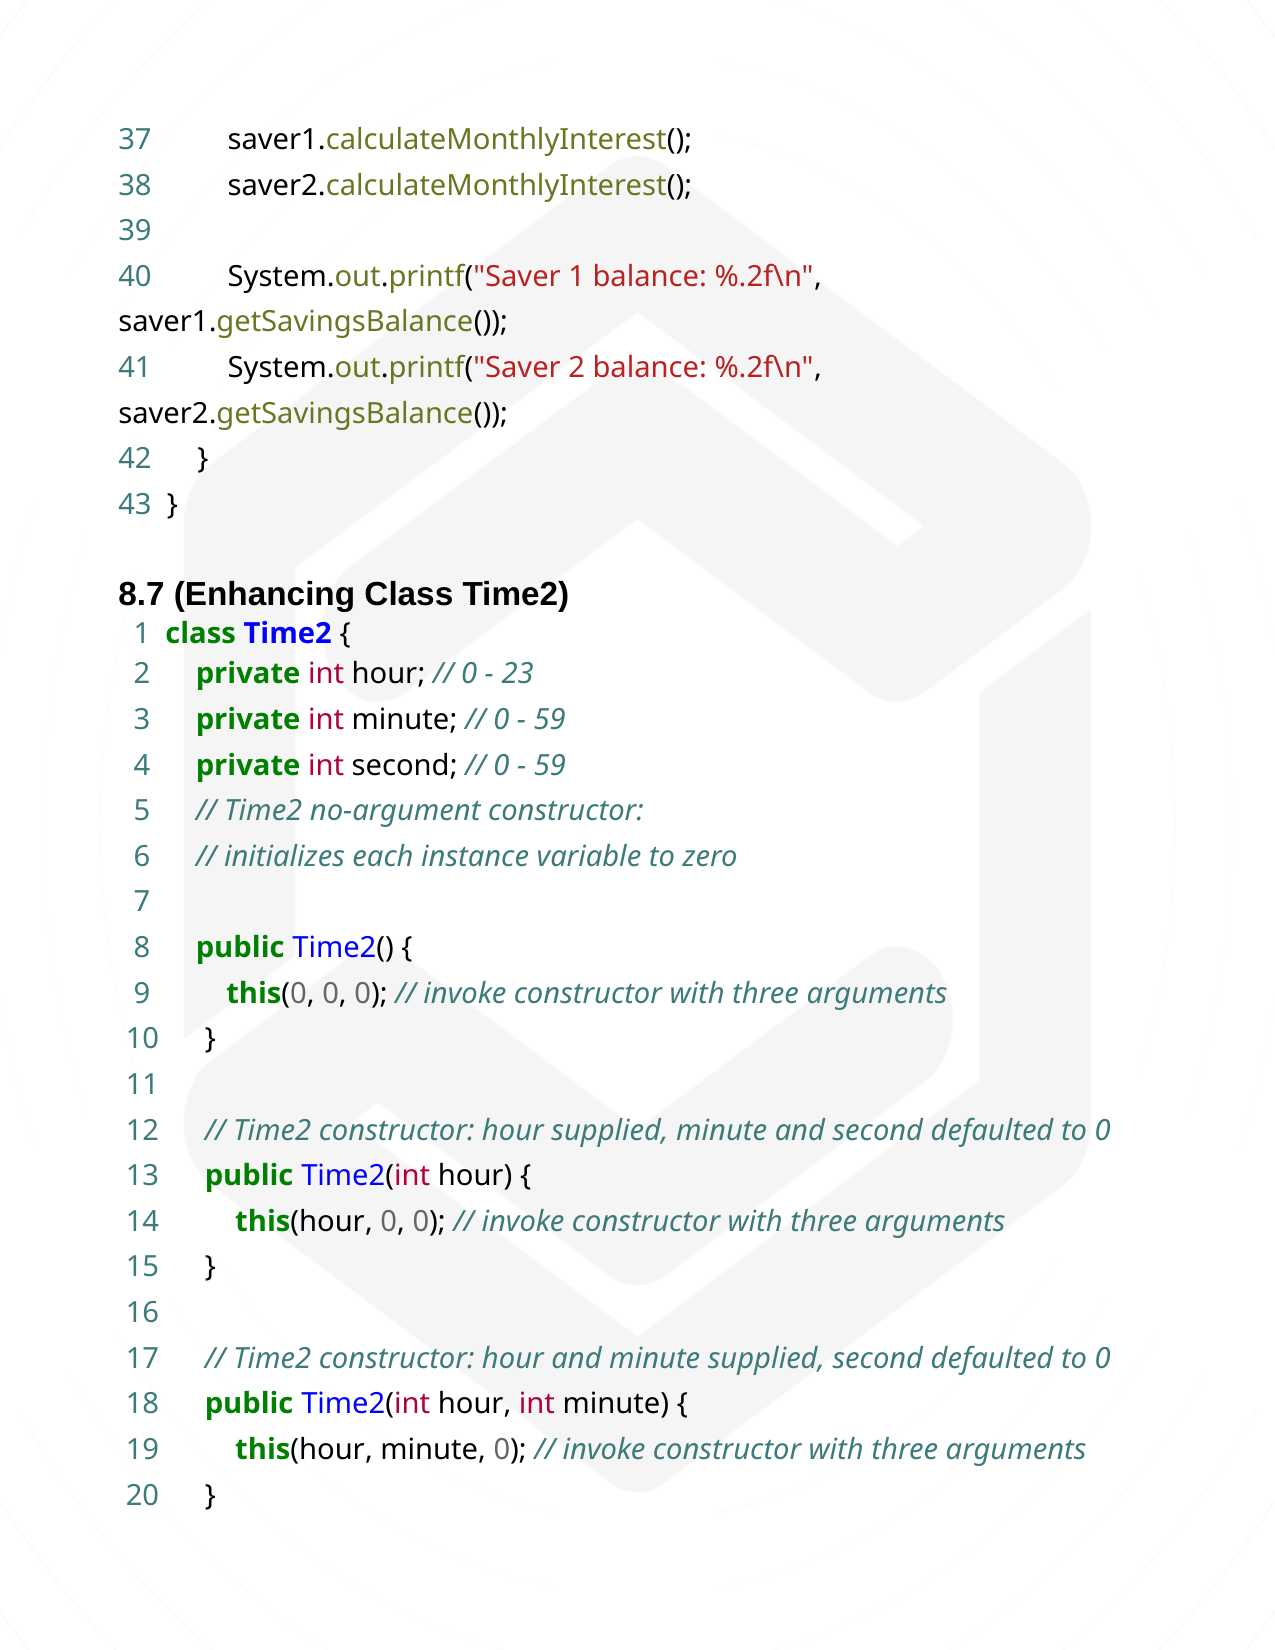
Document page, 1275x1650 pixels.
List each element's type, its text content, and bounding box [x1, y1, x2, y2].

text 5 // Time2 no-argument constructor: [118, 789, 1157, 829]
text 40 System.out.printf("Saver 1 balance: %.2f\n", saver1.getSavingsBalance()); [118, 255, 1157, 340]
text 20 } [118, 1474, 1157, 1513]
text 9 this(0, 0, 0); // invoke constructor with three arguments [118, 972, 1157, 1012]
subtitle 8.7 (Enhancing Class Time2) [118, 574, 1157, 613]
text 38 saver2.calculateMonthlyInterest(); [118, 164, 1157, 203]
text 4 private int second; // 0 - 59 [118, 744, 1157, 783]
text 42 } [118, 437, 1157, 477]
text 7 [118, 881, 1157, 920]
text 41 System.out.printf("Saver 2 balance: %.2f\n", saver2.getSavingsBalance()); [118, 346, 1157, 432]
text 3 private int minute; // 0 - 59 [118, 698, 1157, 738]
text 17 // Time2 constructor: hour and minute supplied, second defaulted to 0 [118, 1337, 1157, 1377]
text 16 [118, 1291, 1157, 1331]
text 6 // initializes each instance variable to zero [118, 835, 1157, 875]
text 10 } [118, 1017, 1157, 1057]
text 12 // Time2 constructor: hour supplied, minute and second defaulted to 0 [118, 1109, 1157, 1148]
subtitle 1 class Time2 { [118, 613, 1157, 652]
text 18 public Time2(int hour, int minute) { [118, 1382, 1157, 1422]
text 39 [118, 209, 1157, 249]
text 8 public Time2() { [118, 926, 1157, 966]
text 14 this(hour, 0, 0); // invoke constructor with three arguments [118, 1200, 1157, 1240]
text 11 [118, 1063, 1157, 1103]
text 43 } [118, 483, 1157, 523]
text 15 } [118, 1246, 1157, 1285]
text 19 this(hour, minute, 0); // invoke constructor with three arguments [118, 1428, 1157, 1468]
text 37 saver1.calculateMonthlyInterest(); [118, 118, 1157, 158]
text 13 public Time2(int hour) { [118, 1154, 1157, 1194]
text 2 private int hour; // 0 - 23 [118, 652, 1157, 692]
